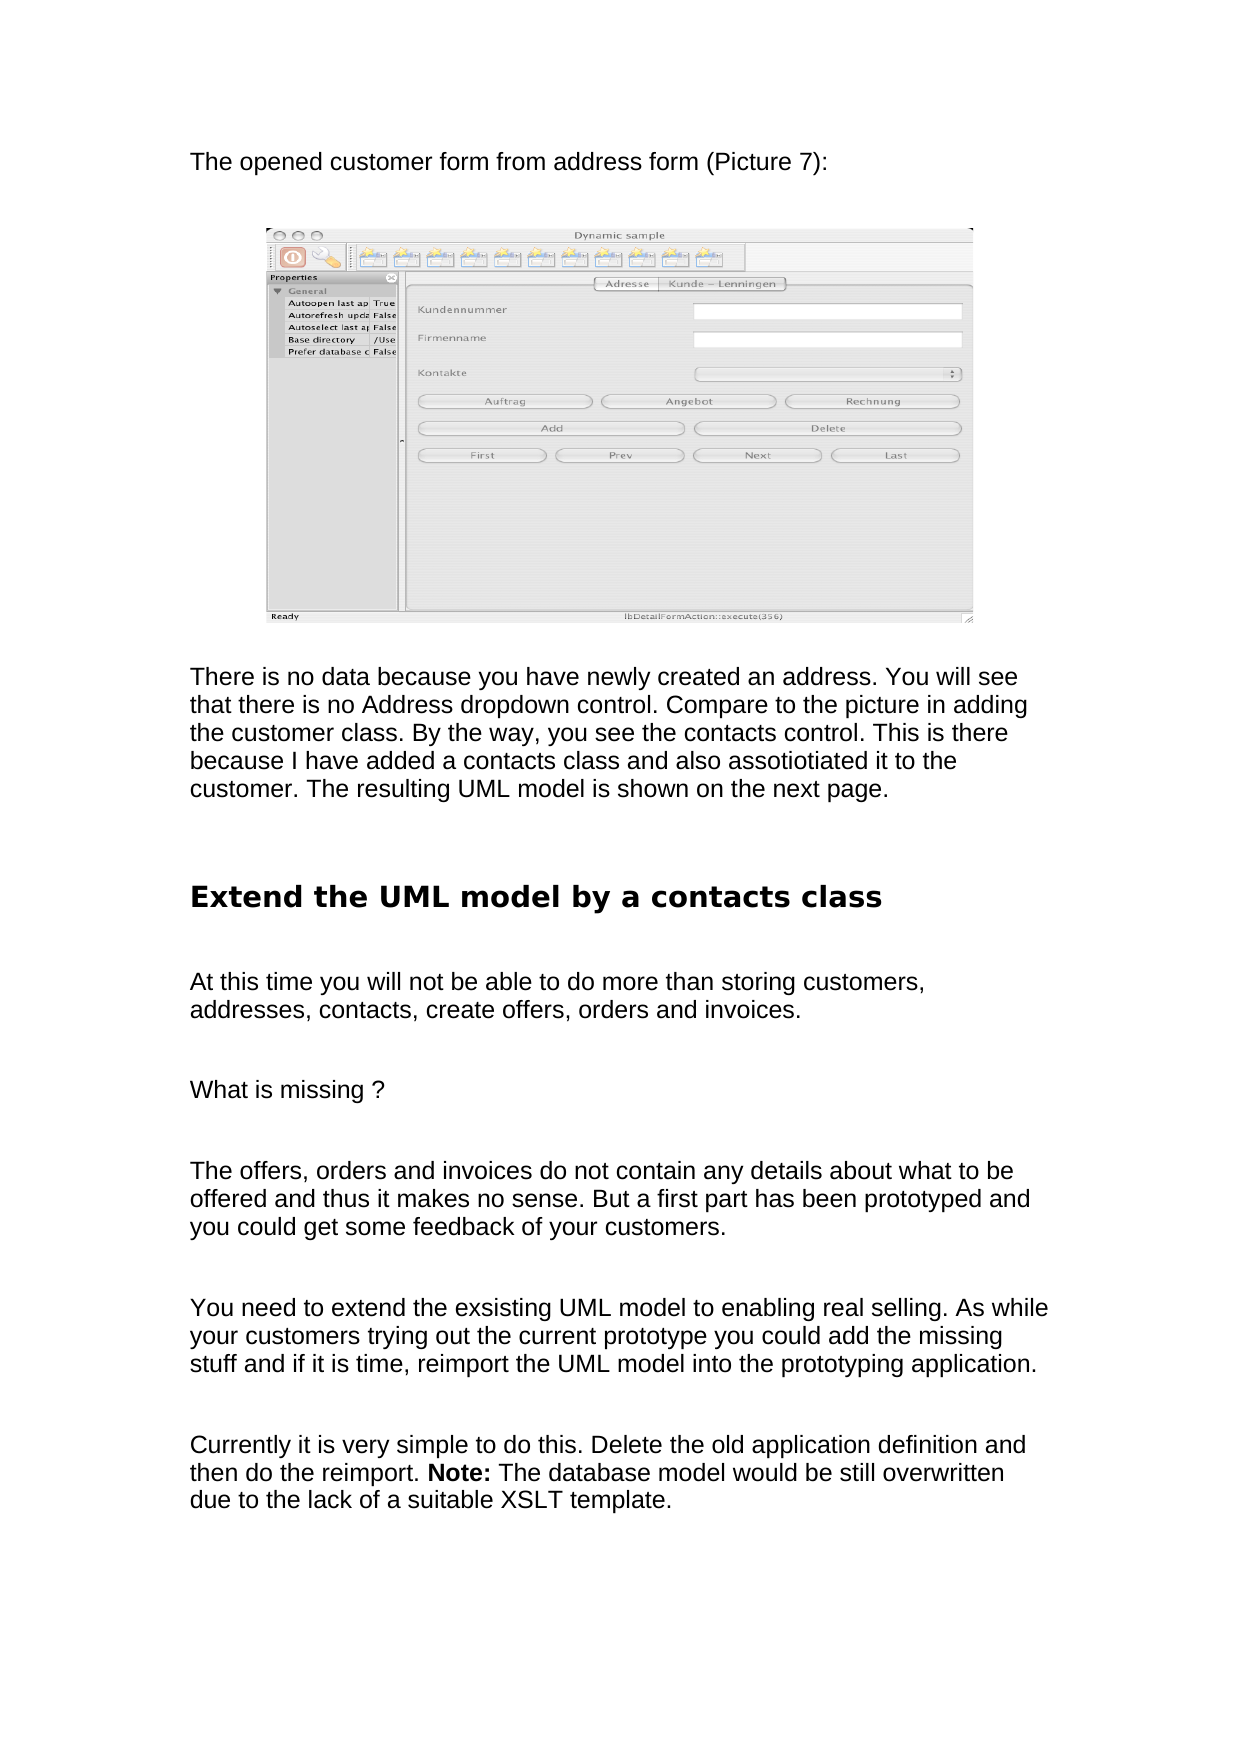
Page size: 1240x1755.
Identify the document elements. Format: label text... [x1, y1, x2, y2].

picture [266, 228, 974, 623]
text The opened customer form from address form (Picture 7): [189, 148, 1050, 176]
subtitle Extend the UML model by a contacts class [189, 881, 1050, 915]
text There is no data because you have newly created an address. You will see that there is no Address dropdown control. Compare to the picture in adding the customer class. By the way, you see the contacts control. This is there because I have added a contacts class and also assotiotiated it to the customer. The resulting UML model is shown on the next page. [189, 663, 1050, 803]
text What is missing ? [189, 1076, 1050, 1104]
text The offers, orders and invoices do not contain any details about what to be offered and thus it makes no sense. But a first part has been prototyped and you could get some feedback of your customers. [189, 1157, 1050, 1241]
text You need to extend the exsisting UML model to enabling real selling. As while your customers trying out the current prototype you could add the missing stuff and if it is time, reimport the UML model into the prototyping application. [189, 1294, 1050, 1378]
text Currently it is very simple to do this. Delete the old application definition and then do the reimport. Note: The database model would be still overwritten due to the lack of a suitable XSLT template. [189, 1431, 1050, 1514]
text At this time you will not be able to do more than storing customers, addresses, contacts, create offers, orders and invoices. [189, 968, 1050, 1023]
